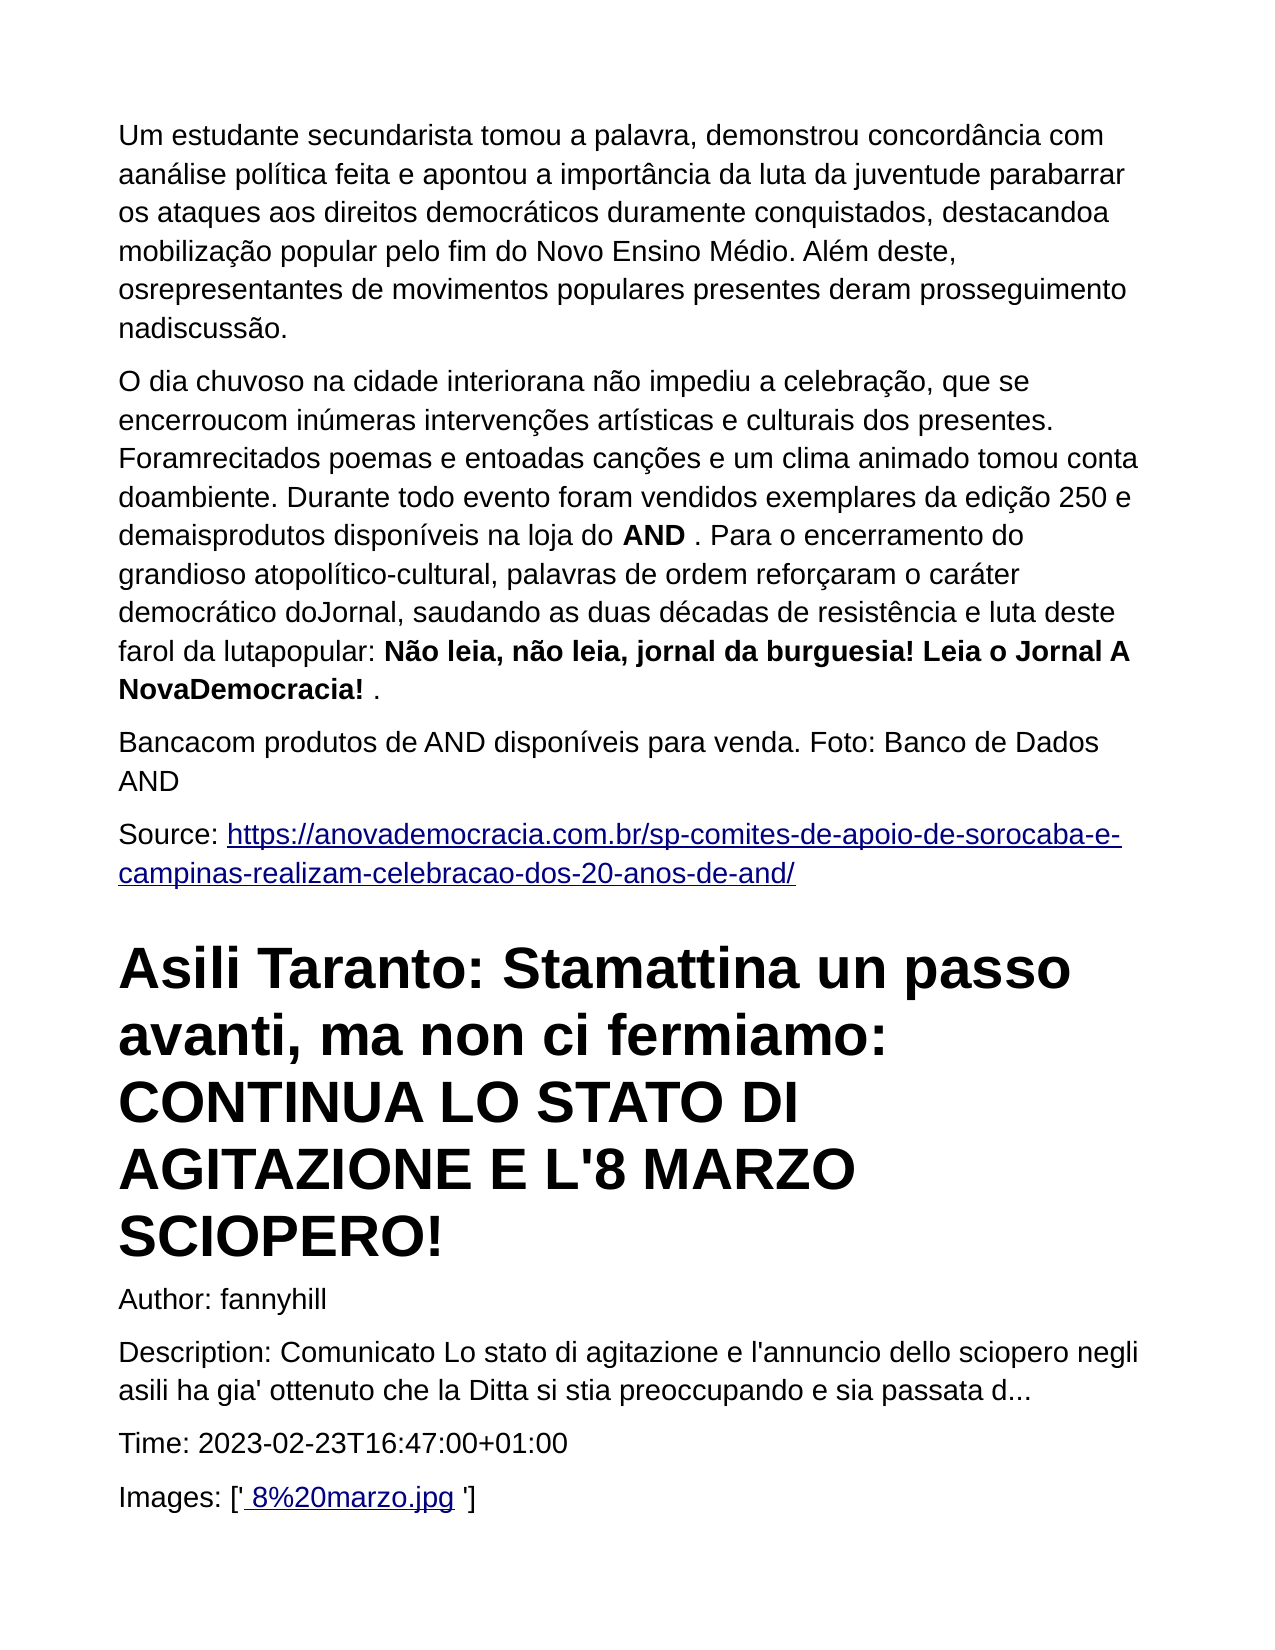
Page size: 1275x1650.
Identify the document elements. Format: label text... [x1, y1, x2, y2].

text Time: 2023-02-23T16:47:00+01:00 [118, 1426, 1157, 1460]
text Source: https://anovademocracia.com.br/sp-comites-de-apoio-de-sorocaba-e-campinas-realizam-celebracao-dos-20-anos-de-and/ [118, 817, 1157, 889]
text Images: [' 8%20marzo.jpg '] [118, 1479, 1157, 1513]
text Author: fannyhill [118, 1282, 1157, 1315]
text Description: Comunicato Lo stato di agitazione e l'annuncio dello sciopero negli asili ha gia' ottenuto che la Ditta si stia preoccupando e sia passata d... [118, 1335, 1157, 1407]
subtitle Asili Taranto: Stamattina un passo avanti, ma non ci fermiamo: CONTINUA LO STATO DI AGITAZIONE E L'8 MARZO SCIOPERO! [118, 934, 1157, 1269]
text Um estudante secundarista tomou a palavra, demonstrou concordância com aanálise política feita e apontou a importância da luta da juventude parabarrar os ataques aos direitos democráticos duramente conquistados, destacandoa mobilização popular pelo fim do Novo Ensino Médio. Além deste, osrepresentantes de movimentos populares presentes deram prosseguimento nadiscussão. [118, 118, 1157, 344]
text Bancacom produtos de AND disponíveis para venda. Foto: Banco de Dados AND [118, 725, 1157, 797]
text O dia chuvoso na cidade interiorana não impediu a celebração, que se encerroucom inúmeras intervenções artísticas e culturais dos presentes. Foramrecitados poemas e entoadas canções e um clima animado tomou conta doambiente. Durante todo evento foram vendidos exemplares da edição 250 e demaisprodutos disponíveis na loja do AND . Para o encerramento do grandioso atopolítico-cultural, palavras de ordem reforçaram o caráter democrático doJornal, saudando as duas décadas de resistência e luta deste farol da lutapopular: Não leia, não leia, jornal da burguesia! Leia o Jornal A NovaDemocracia! . [118, 364, 1157, 706]
